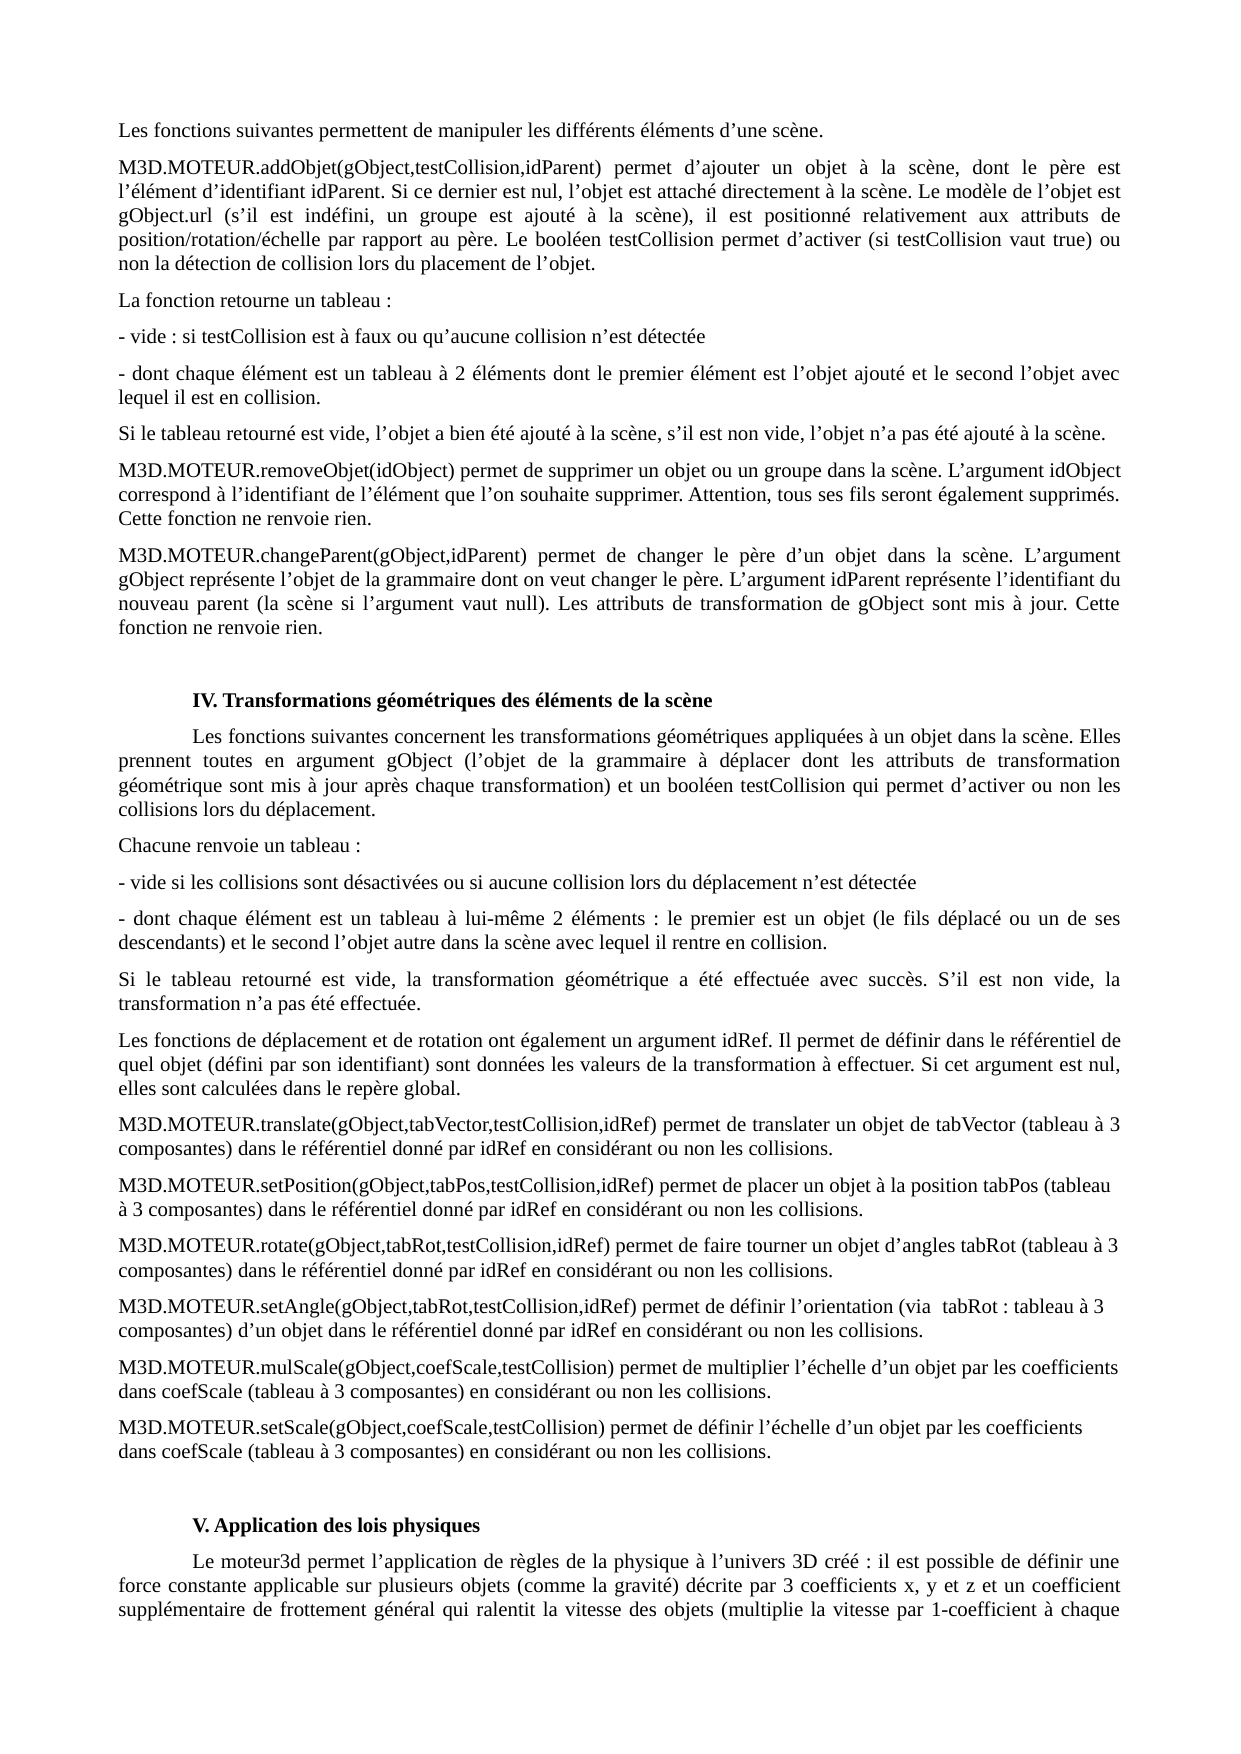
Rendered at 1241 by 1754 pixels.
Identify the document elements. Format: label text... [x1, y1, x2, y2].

text Si le tableau retourné est vide, l’objet a bien été ajouté à la scène, s’il est non vide, l’objet n’a pas été ajouté à la scène. [118, 421, 1122, 445]
text M3D.MOTEUR.changeParent(gObject,idParent) permet de changer le père d’un objet dans la scène. L’argument gObject représente l’objet de la grammaire dont on veut changer le père. L’argument idParent représente l’identifiant du nouveau parent (la scène si l’argument vaut null). Les attributs de transformation de gObject sont mis à jour. Cette fonction ne renvoie rien. [118, 542, 1122, 639]
text - vide si les collisions sont désactivées ou si aucune collision lors du déplacement n’est détectée [118, 870, 1122, 894]
text M3D.MOTEUR.removeObjet(idObject) permet de supprimer un objet ou un groupe dans la scène. L’argument idObject correspond à l’identifiant de l’élément que l’on souhaite supprimer. Attention, tous ses fils seront également supprimés. Cette fonction ne renvoie rien. [118, 458, 1122, 530]
text Les fonctions suivantes permettent de manipuler les différents éléments d’une scène. [118, 118, 1122, 142]
text Si le tableau retourné est vide, la transformation géométrique a été effectuée avec succès. S’il est non vide, la transformation n’a pas été effectuée. [118, 967, 1122, 1015]
text M3D.MOTEUR.mulScale(gObject,coefScale,testCollision) permet de multiplier l’échelle d’un objet par les coefficients dans coefScale (tableau à 3 composantes) en considérant ou non les collisions. [118, 1355, 1122, 1403]
text M3D.MOTEUR.setAngle(gObject,tabRot,testCollision,idRef) permet de définir l’orientation (via tabRot : tableau à 3 composantes) d’un objet dans le référentiel donné par idRef en considérant ou non les collisions. [118, 1294, 1122, 1342]
text IV. Transformations géométriques des éléments de la scène [118, 688, 1122, 712]
text M3D.MOTEUR.setPosition(gObject,tabPos,testCollision,idRef) permet de placer un objet à la position tabPos (tableau à 3 composantes) dans le référentiel donné par idRef en considérant ou non les collisions. [118, 1173, 1122, 1221]
text - vide : si testCollision est à faux ou qu’aucune collision n’est détectée [118, 324, 1122, 348]
text - dont chaque élément est un tableau à lui-même 2 éléments : le premier est un objet (le fils déplacé ou un de ses descendants) et le second l’objet autre dans la scène avec lequel il rentre en collision. [118, 906, 1122, 954]
text La fonction retourne un tableau : [118, 287, 1122, 312]
text Les fonctions suivantes concernent les transformations géométriques appliquées à un objet dans la scène. Elles prennent toutes en argument gObject (l’objet de la grammaire à déplacer dont les attributs de transformation géométrique sont mis à jour après chaque transformation) et un booléen testCollision qui permet d’activer ou non les collisions lors du déplacement. [118, 724, 1122, 821]
text M3D.MOTEUR.rotate(gObject,tabRot,testCollision,idRef) permet de faire tourner un objet d’angles tabRot (tableau à 3 composantes) dans le référentiel donné par idRef en considérant ou non les collisions. [118, 1233, 1122, 1282]
text Les fonctions de déplacement et de rotation ont également un argument idRef. Il permet de définir dans le référentiel de quel objet (défini par son identifiant) sont données les valeurs de la transformation à effectuer. Si cet argument est nul, elles sont calculées dans le repère global. [118, 1027, 1122, 1100]
text V. Application des lois physiques [118, 1512, 1122, 1537]
text Le moteur3d permet l’application de règles de la physique à l’univers 3D créé : il est possible de définir une force constante applicable sur plusieurs objets (comme la gravité) décrite par 3 coefficients x, y et z et un coefficient supplémentaire de frottement général qui ralentit la vitesse des objets (multiplie la vitesse par 1-coefficient à chaque [118, 1549, 1122, 1621]
text Chacune renvoie un tableau : [118, 833, 1122, 857]
text M3D.MOTEUR.addObjet(gObject,testCollision,idParent) permet d’ajouter un objet à la scène, dont le père est l’élément d’identifiant idParent. Si ce dernier est nul, l’objet est attaché directement à la scène. Le modèle de l’objet est gObject.url (s’il est indéfini, un groupe est ajouté à la scène), il est positionné relativement aux attributs de position/rotation/échelle par rapport au père. Le booléen testCollision permet d’activer (si testCollision vaut true) ou non la détection de collision lors du placement de l’objet. [118, 155, 1122, 275]
text - dont chaque élément est un tableau à 2 éléments dont le premier élément est l’objet ajouté et le second l’objet avec lequel il est en collision. [118, 361, 1122, 409]
text M3D.MOTEUR.translate(gObject,tabVector,testCollision,idRef) permet de translater un objet de tabVector (tableau à 3 composantes) dans le référentiel donné par idRef en considérant ou non les collisions. [118, 1112, 1122, 1160]
text M3D.MOTEUR.setScale(gObject,coefScale,testCollision) permet de définir l’échelle d’un objet par les coefficients dans coefScale (tableau à 3 composantes) en considérant ou non les collisions. [118, 1415, 1122, 1463]
